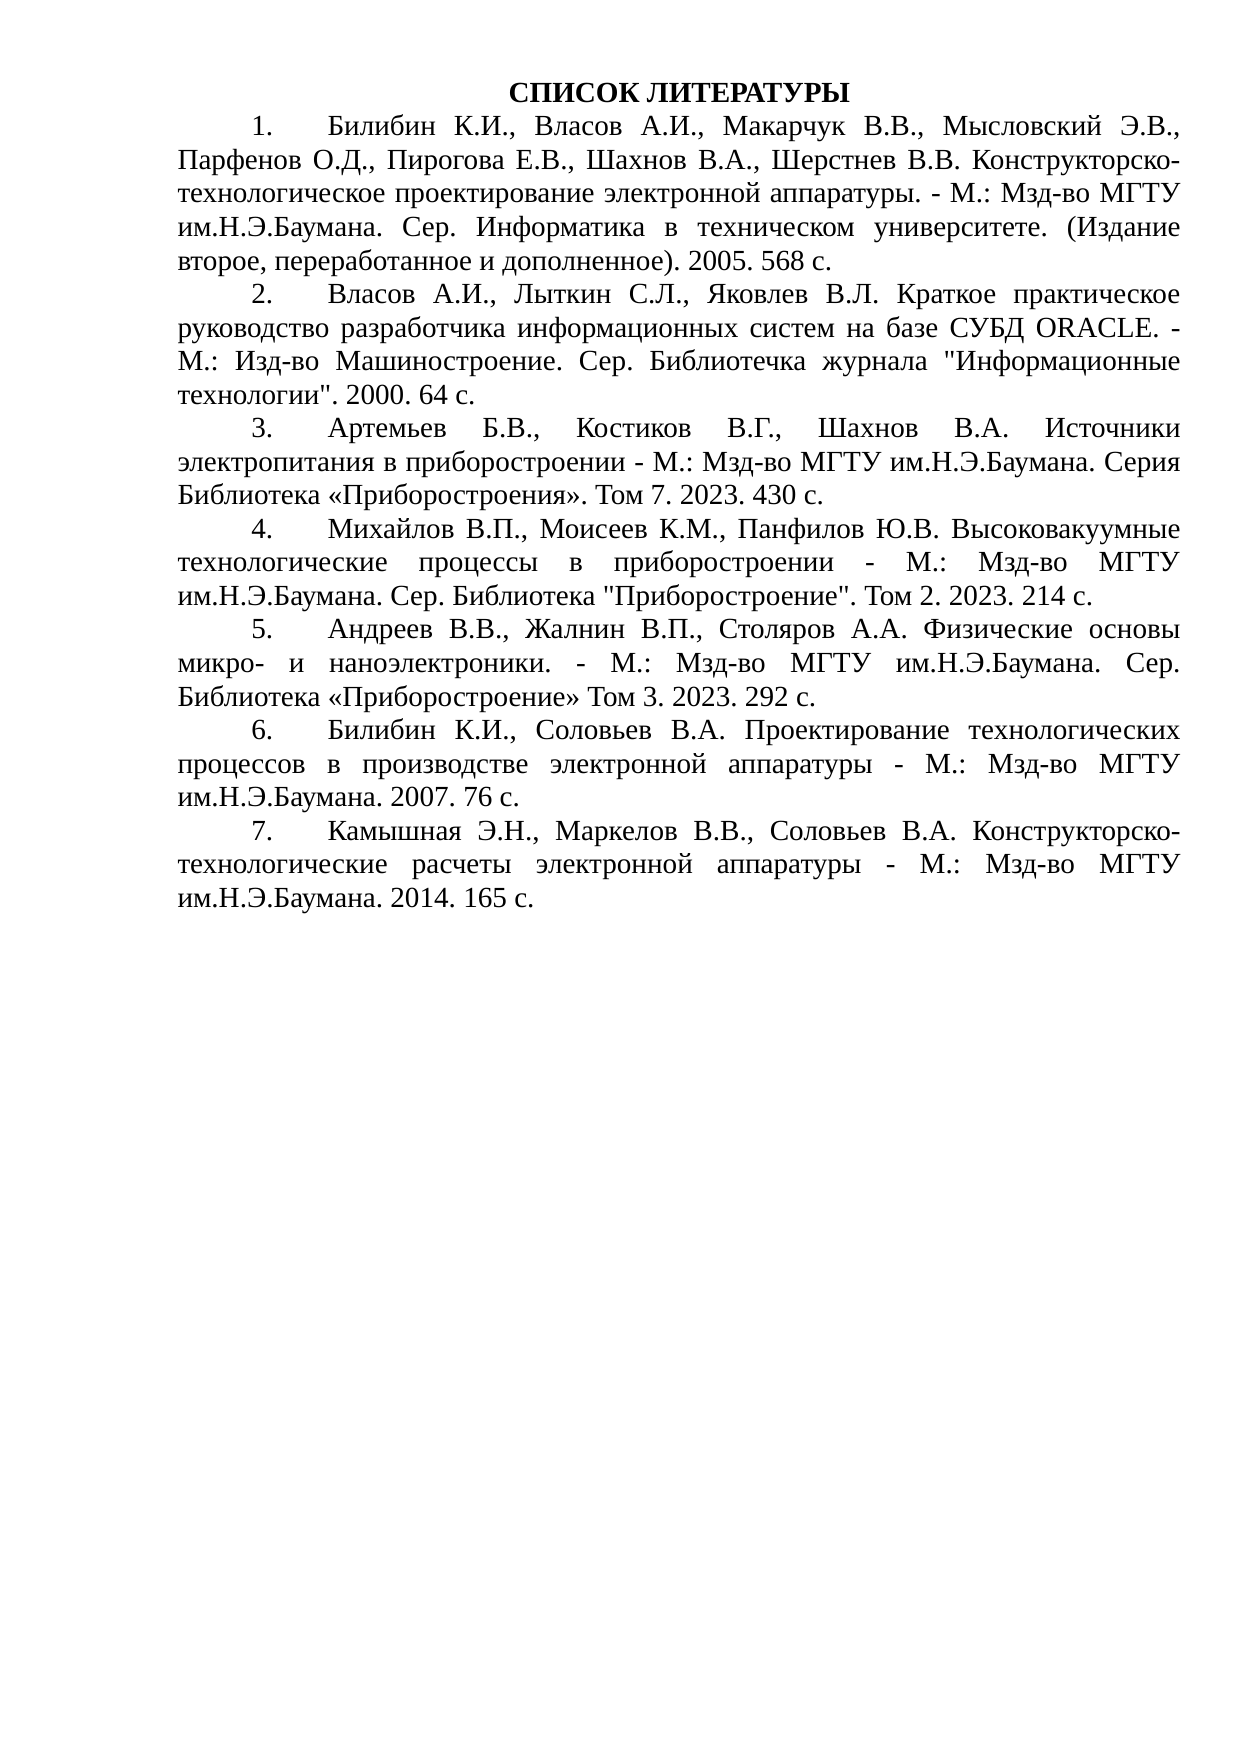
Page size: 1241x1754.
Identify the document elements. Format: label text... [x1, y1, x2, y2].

list Билибин К.И., Соловьев В.А. Проектирование технологических процессов в производстве электронной аппаратуры - М.: Мзд-во МГТУ им.Н.Э.Баумана. 2007. 76 с. [177, 712, 1181, 813]
list Андреев В.В., Жалнин В.П., Столяров А.А. Физические основы микро- и наноэлектроники. - М.: Мзд-во МГТУ им.Н.Э.Баумана. Сер. Библиотека «Приборостроение» Том 3. 2023. 292 с. [177, 612, 1181, 712]
list Билибин К.И., Власов А.И., Макарчук В.В., Мысловский Э.В., Парфенов О.Д., Пирогова Е.В., Шахнов В.А., Шерстнев В.В. Конструкторско-технологическое проектирование электронной аппаратуры. - М.: Мзд-во МГТУ им.Н.Э.Баумана. Сер. Информатика в техническом университете. (Издание второе, переработанное и дополненное). 2005. 568 c. [177, 108, 1181, 276]
list Артемьев Б.В., Костиков В.Г., Шахнов В.А. Источники электропитания в приборостроении - М.: Мзд-во МГТУ им.Н.Э.Баумана. Серия Библиотека «Приборостроения». Том 7. 2023. 430 с. [177, 410, 1181, 511]
list Власов А.И., Лыткин С.Л., Яковлев В.Л. Краткое практическое руководство разработчика информационных систем на базе СУБД ORACLE. - М.: Изд-во Машиностроение. Сер. Библиотечка журнала "Информационные технологии". 2000. 64 с. [177, 276, 1181, 410]
list Камышная Э.Н., Маркелов В.В., Соловьев В.А. Конструкторско-технологические расчеты электронной аппаратуры - М.: Мзд-во МГТУ им.Н.Э.Баумана. 2014. 165 с. [177, 813, 1181, 913]
list Михайлов В.П., Моисеев К.М., Панфилов Ю.В. Высоковакуумные технологические процессы в приборостроении - М.: Мзд-во МГТУ им.Н.Э.Баумана. Сер. Библиотека "Приборостроение". Том 2. 2023. 214 с. [177, 511, 1181, 612]
text СПИСОК ЛИТЕРАТУРЫ [177, 75, 1181, 108]
